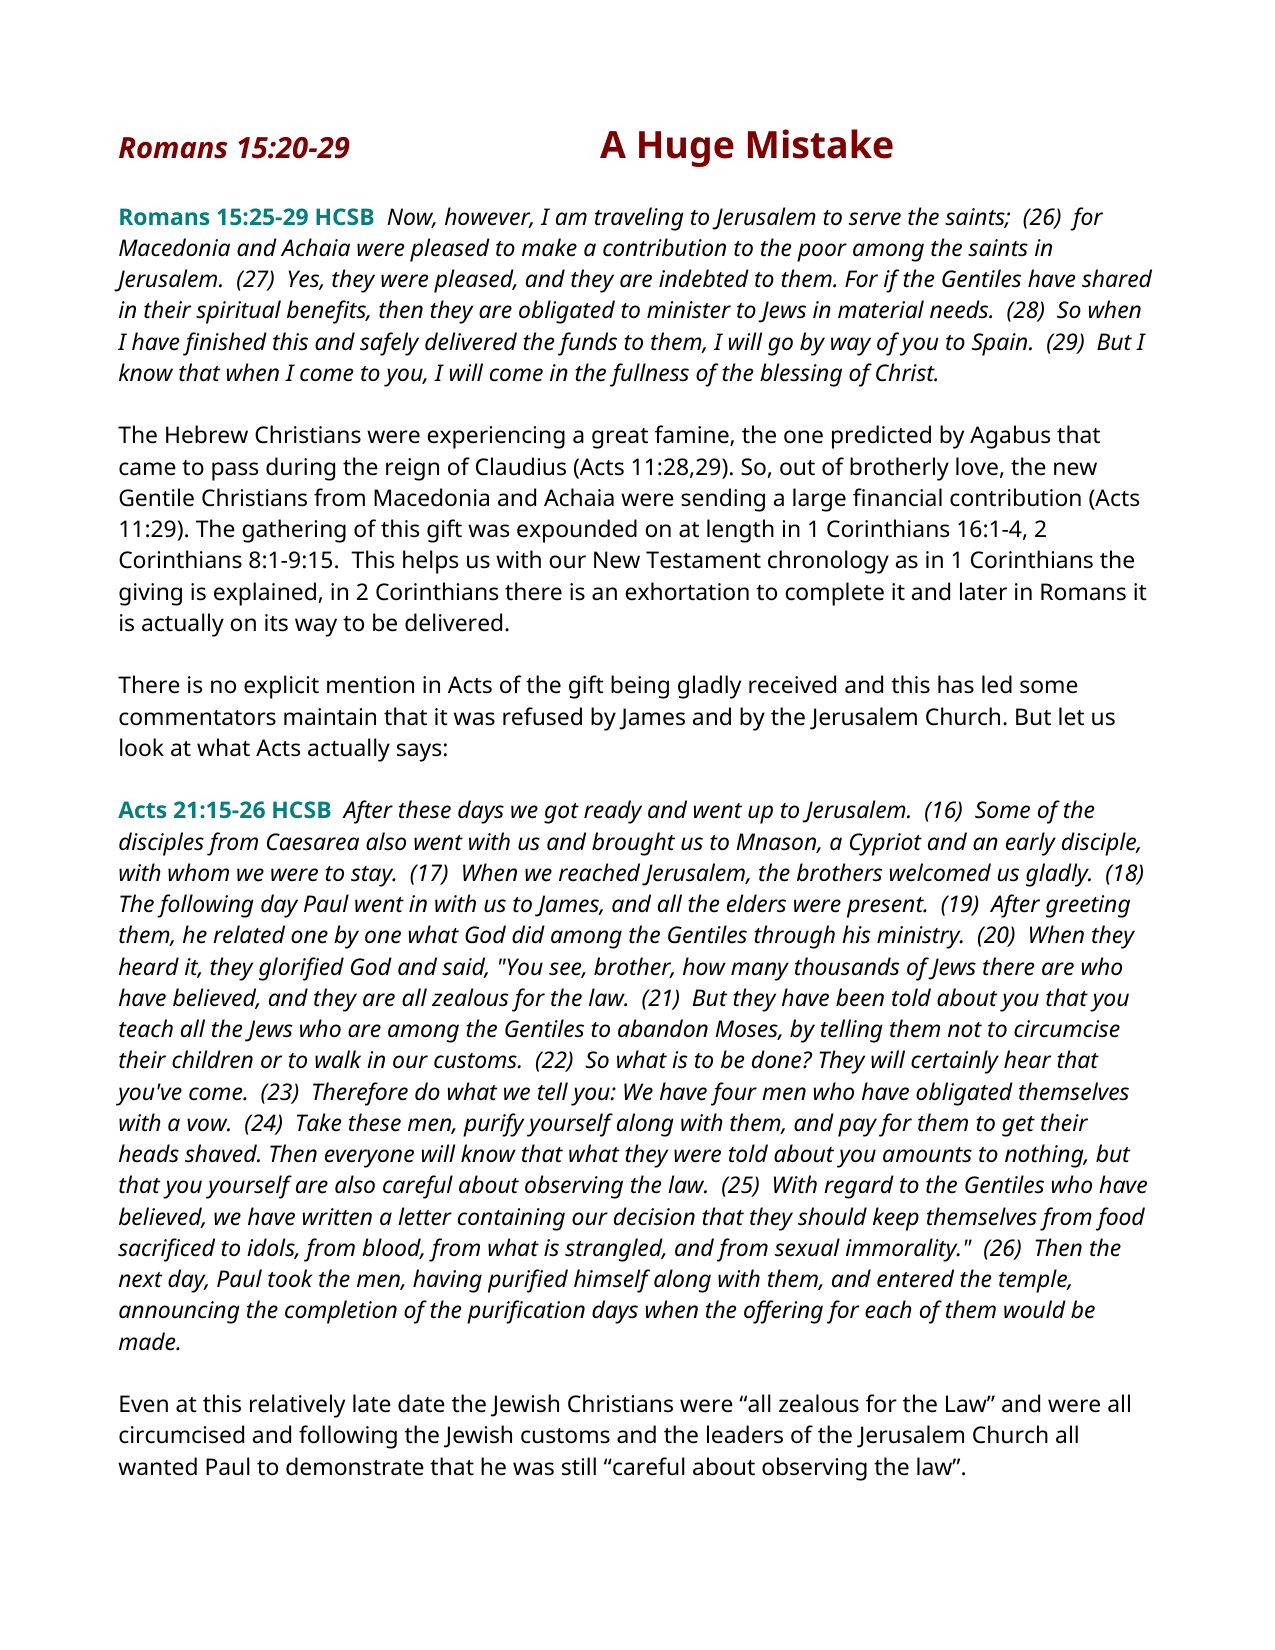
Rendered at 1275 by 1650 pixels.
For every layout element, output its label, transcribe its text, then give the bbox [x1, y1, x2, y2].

text Romans 15:25-29 HCSB Now, however, I am traveling to Jerusalem to serve the saints; (26) for Macedonia and Achaia were pleased to make a contribution to the poor among the saints in Jerusalem. (27) Yes, they were pleased, and they are indebted to them. For if the Gentiles have shared in their spiritual benefits, then they are obligated to minister to Jews in material needs. (28) So when I have finished this and safely delivered the funds to them, I will go by way of you to Spain. (29) But I know that when I come to you, I will come in the fullness of the blessing of Christ. [118, 200, 1157, 388]
text There is no explicit mention in Acts of the gift being gladly received and this has led some commentators maintain that it was refused by James and by the Jerusalem Church. But let us look at what Acts actually says: [118, 669, 1157, 763]
text Romans 15:20-29 A Huge Mistake [118, 118, 1157, 169]
text Even at this relatively late date the Jewish Christians were “all zealous for the Law” and were all circumcised and following the Jewish customs and the leaders of the Jerusalem Church all wanted Paul to demonstrate that he was still “careful about observing the law”. [118, 1388, 1157, 1482]
text Acts 21:15-26 HCSB After these days we got ready and went up to Jerusalem. (16) Some of the disciples from Caesarea also went with us and brought us to Mnason, a Cypriot and an early disciple, with whom we were to stay. (17) When we reached Jerusalem, the brothers welcomed us gladly. (18) The following day Paul went in with us to James, and all the elders were present. (19) After greeting them, he related one by one what God did among the Gentiles through his ministry. (20) When they heard it, they glorified God and said, "You see, brother, how many thousands of Jews there are who have believed, and they are all zealous for the law. (21) But they have been told about you that you teach all the Jews who are among the Gentiles to abandon Moses, by telling them not to circumcise their children or to walk in our customs. (22) So what is to be done? They will certainly hear that you've come. (23) Therefore do what we tell you: We have four men who have obligated themselves with a vow. (24) Take these men, purify yourself along with them, and pay for them to get their heads shaved. Then everyone will know that what they were told about you amounts to nothing, but that you yourself are also careful about observing the law. (25) With regard to the Gentiles who have believed, we have written a letter containing our decision that they should keep themselves from food sacrificed to idols, from blood, from what is strangled, and from sexual immorality." (26) Then the next day, Paul took the men, having purified himself along with them, and entered the temple, announcing the completion of the purification days when the offering for each of them would be made. [118, 794, 1157, 1357]
text The Hebrew Christians were experiencing a great famine, the one predicted by Agabus that came to pass during the reign of Claudius (Acts 11:28,29). So, out of brotherly love, the new Gentile Christians from Macedonia and Achaia were sending a large financial contribution (Acts 11:29). The gathering of this gift was expounded on at length in 1 Corinthians 16:1-4, 2 Corinthians 8:1-9:15. This helps us with our New Testament chronology as in 1 Corinthians the giving is explained, in 2 Corinthians there is an exhortation to complete it and later in Romans it is actually on its way to be delivered. [118, 419, 1157, 638]
